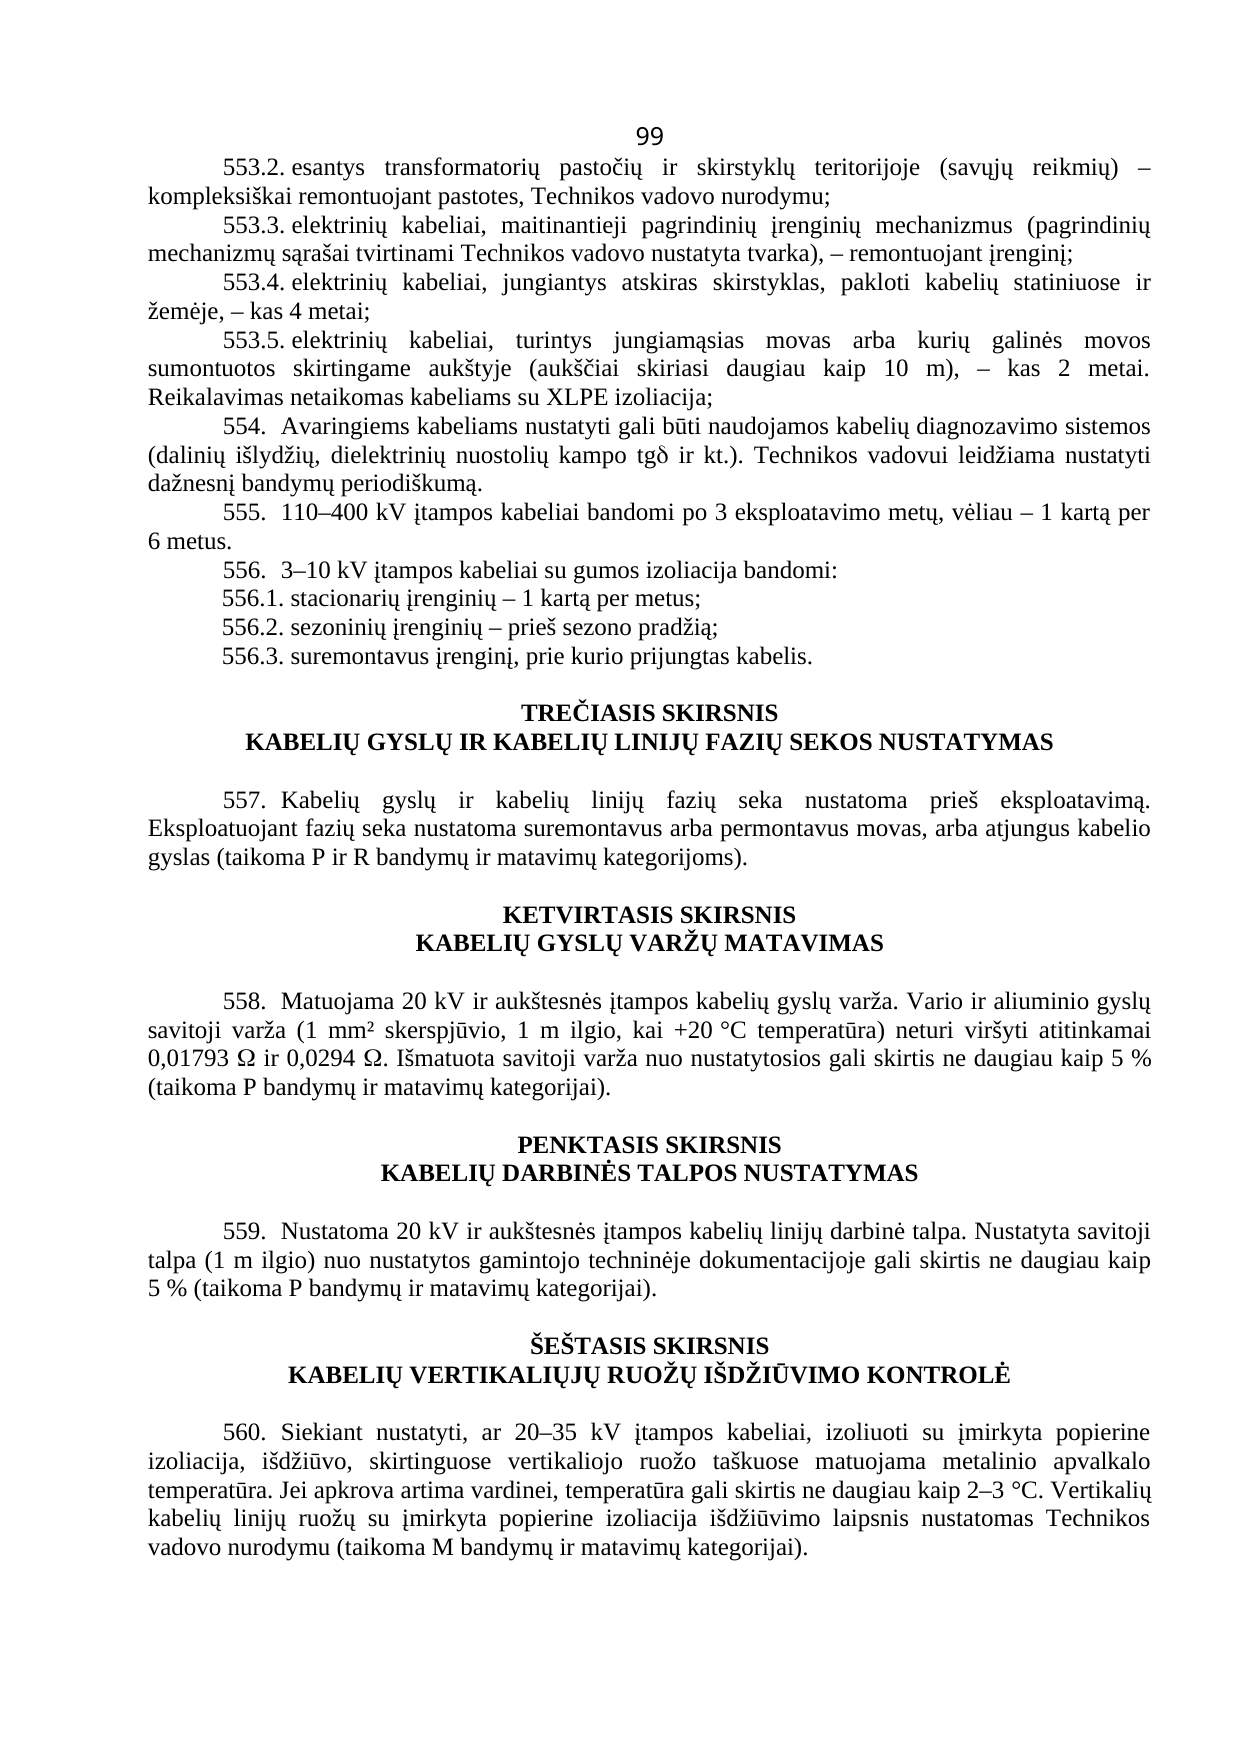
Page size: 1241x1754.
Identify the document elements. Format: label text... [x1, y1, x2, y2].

text 559. Nustatoma 20 kV ir aukštesnės įtampos kabelių linijų darbinė talpa. Nustatyta savitoji talpa (1 m ilgio) nuo nustatytos gamintojo techninėje dokumentacijoje gali skirtis ne daugiau kaip 5 % (taikoma P bandymų ir matavimų kategorijai). [148, 1216, 1152, 1302]
text ŠEŠTASIS SKIRSNIS [148, 1331, 1152, 1360]
text KABELIŲ GYSLŲ VARŽŲ MATAVIMAS [148, 928, 1152, 957]
text 556. 3–10 kV įtampos kabeliai su gumos izoliacija bandomi: [148, 555, 1152, 583]
text KETVIRTASIS SKIRSNIS [148, 900, 1152, 928]
text PENKTASIS SKIRSNIS [148, 1130, 1152, 1158]
text 560. Siekiant nustatyti, ar 20–35 kV įtampos kabeliai, izoliuoti su įmirkyta popierine izoliacija, išdžiūvo, skirtinguose vertikaliojo ruožo taškuose matuojama metalinio apvalkalo temperatūra. Jei apkrova artima vardinei, temperatūra gali skirtis ne daugiau kaip 2–3 °C. Vertikalių kabelių linijų ruožų su įmirkyta popierine izoliacija išdžiūvimo laipsnis nustatomas Technikos vadovo nurodymu (taikoma M bandymų ir matavimų kategorijai). [148, 1417, 1152, 1561]
text 553.2. esantys transformatorių pastočių ir skirstyklų teritorijoje (savųjų reikmių) – kompleksiškai remontuojant pastotes, Technikos vadovo nurodymu; [148, 152, 1152, 210]
text 555. 110–400 kV įtampos kabeliai bandomi po 3 eksploatavimo metų, vėliau – 1 kartą per 6 metus. [148, 497, 1152, 555]
text TREČIASIS SKIRSNIS [148, 698, 1152, 727]
text 556.3. suremontavus įrenginį, prie kurio prijungtas kabelis. [222, 641, 1152, 670]
text KABELIŲ DARBINĖS TALPOS NUSTATYMAS [148, 1158, 1152, 1187]
text 556.1. stacionarių įrenginių – 1 kartą per metus; [222, 583, 1152, 612]
text 556.2. sezoninių įrenginių – prieš sezono pradžią; [222, 612, 1152, 641]
text 553.3. elektrinių kabeliai, maitinantieji pagrindinių įrenginių mechanizmus (pagrindinių mechanizmų sąrašai tvirtinami Technikos vadovo nustatyta tvarka), – remontuojant įrenginį; [148, 210, 1152, 267]
text 558. Matuojama 20 kV ir aukštesnės įtampos kabelių gyslų varža. Vario ir aliuminio gyslų savitoji varža (1 mm² skerspjūvio, 1 m ilgio, kai +20 °C temperatūra) neturi viršyti atitinkamai 0,01793  ir 0,0294 . Išmatuota savitoji varža nuo nustatytosios gali skirtis ne daugiau kaip 5 % (taikoma P bandymų ir matavimų kategorijai). [148, 986, 1152, 1101]
text KABELIŲ VERTIKALIŲJŲ RUOŽŲ IŠDŽIŪVIMO KONTROLĖ [148, 1360, 1152, 1388]
text 554. Avaringiems kabeliams nustatyti gali būti naudojamos kabelių diagnozavimo sistemos (dalinių išlydžių, dielektrinių nuostolių kampo tg ir kt.). Technikos vadovui leidžiama nustatyti dažnesnį bandymų periodiškumą. [148, 411, 1152, 497]
text 553.5. elektrinių kabeliai, turintys jungiamąsias movas arba kurių galinės movos sumontuotos skirtingame aukštyje (aukščiai skiriasi daugiau kaip 10 m), – kas 2 metai. Reikalavimas netaikomas kabeliams su XLPE izoliacija; [148, 325, 1152, 411]
text 553.4. elektrinių kabeliai, jungiantys atskiras skirstyklas, pakloti kabelių statiniuose ir žemėje, – kas 4 metai; [148, 267, 1152, 325]
text 557. Kabelių gyslų ir kabelių linijų fazių seka nustatoma prieš eksploatavimą. Eksploatuojant fazių seka nustatoma suremontavus arba permontavus movas, arba atjungus kabelio gyslas (taikoma P ir R bandymų ir matavimų kategorijoms). [148, 785, 1152, 871]
text KABELIŲ GYSLŲ IR KABELIŲ LINIJŲ FAZIŲ SEKOS NUSTATYMAS [148, 727, 1152, 756]
